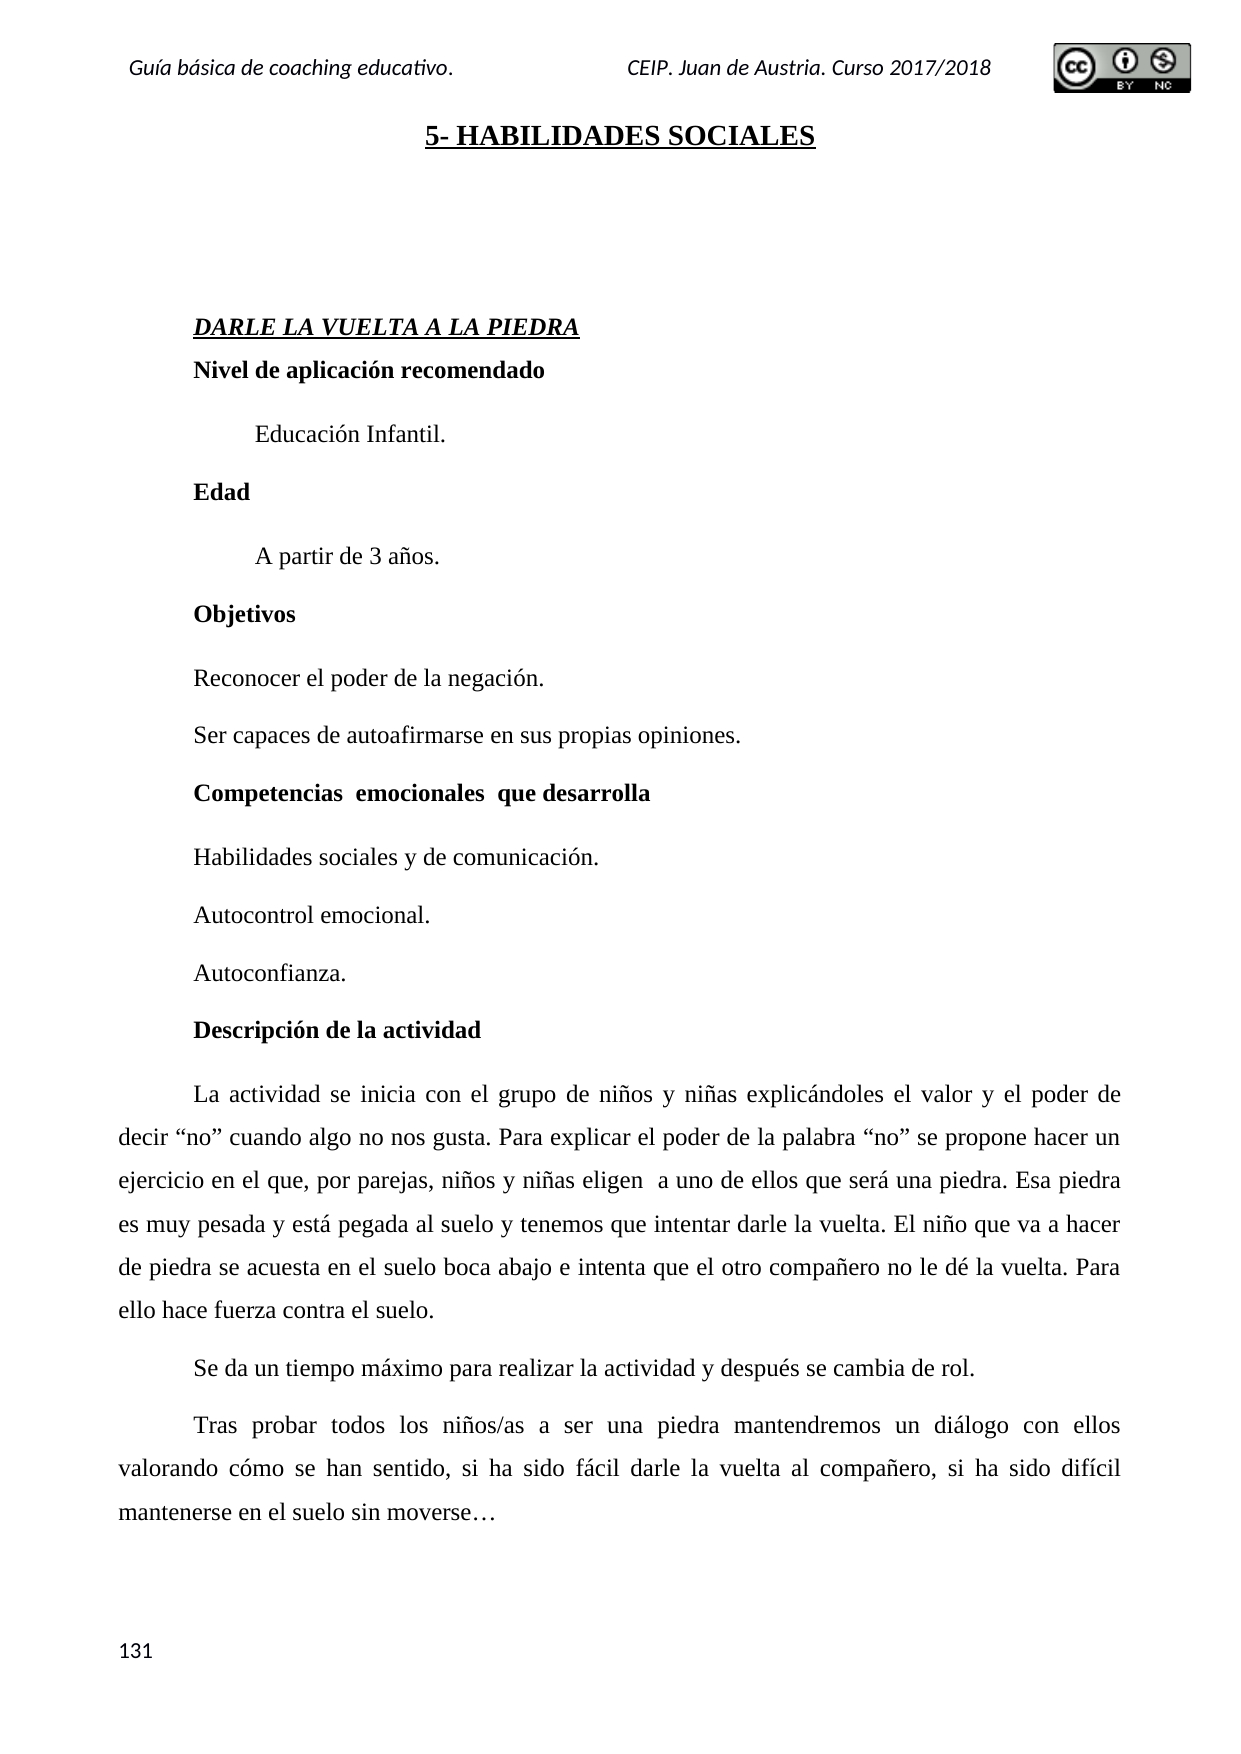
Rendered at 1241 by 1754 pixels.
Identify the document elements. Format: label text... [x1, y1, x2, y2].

text Se da un tiempo máximo para realizar la actividad y después se cambia de rol. [118, 1353, 1122, 1381]
text A partir de 3 años. [179, 541, 1122, 570]
text Reconocer el poder de la negación. [118, 663, 1122, 692]
subtitle Descripción de la actividad [118, 1015, 1122, 1044]
text 5- HABILIDADES SOCIALES [118, 118, 1122, 152]
picture [1053, 43, 1192, 93]
text Habilidades sociales y de comunicación. [118, 842, 1122, 871]
text DARLE LA VUELTA A LA PIEDRA [118, 312, 1122, 341]
text Educación Infantil. [179, 419, 1122, 448]
subtitle Edad [118, 477, 1122, 506]
subtitle Competencias emocionales que desarrolla [118, 778, 1122, 807]
text Tras probar todos los niños/as a ser una piedra mantendremos un diálogo con ellos valorando cómo se han sentido, si ha sido fácil darle la vuelta al compañero, si ha sido difícil mantenerse en el suelo sin moverse… [118, 1410, 1122, 1525]
subtitle Nivel de aplicación recomendado [118, 356, 1122, 384]
text La actividad se inicia con el grupo de niños y niñas explicándoles el valor y el poder de decir “no” cuando algo no nos gusta. Para explicar el poder de la palabra “no” se propone hacer un ejercicio en el que, por parejas, niños y niñas eligen a uno de ellos que será una piedra. Esa piedra es muy pesada y está pegada al suelo y tenemos que intentar darle la vuelta. El niño que va a hacer de piedra se acuesta en el suelo boca abajo e intenta que el otro compañero no le dé la vuelta. Para ello hace fuerza contra el suelo. [118, 1079, 1122, 1324]
text Ser capaces de autoafirmarse en sus propias opiniones. [118, 721, 1122, 749]
text Autoconfianza. [118, 958, 1122, 986]
text Autocontrol emocional. [118, 900, 1122, 929]
subtitle Objetivos [118, 599, 1122, 628]
